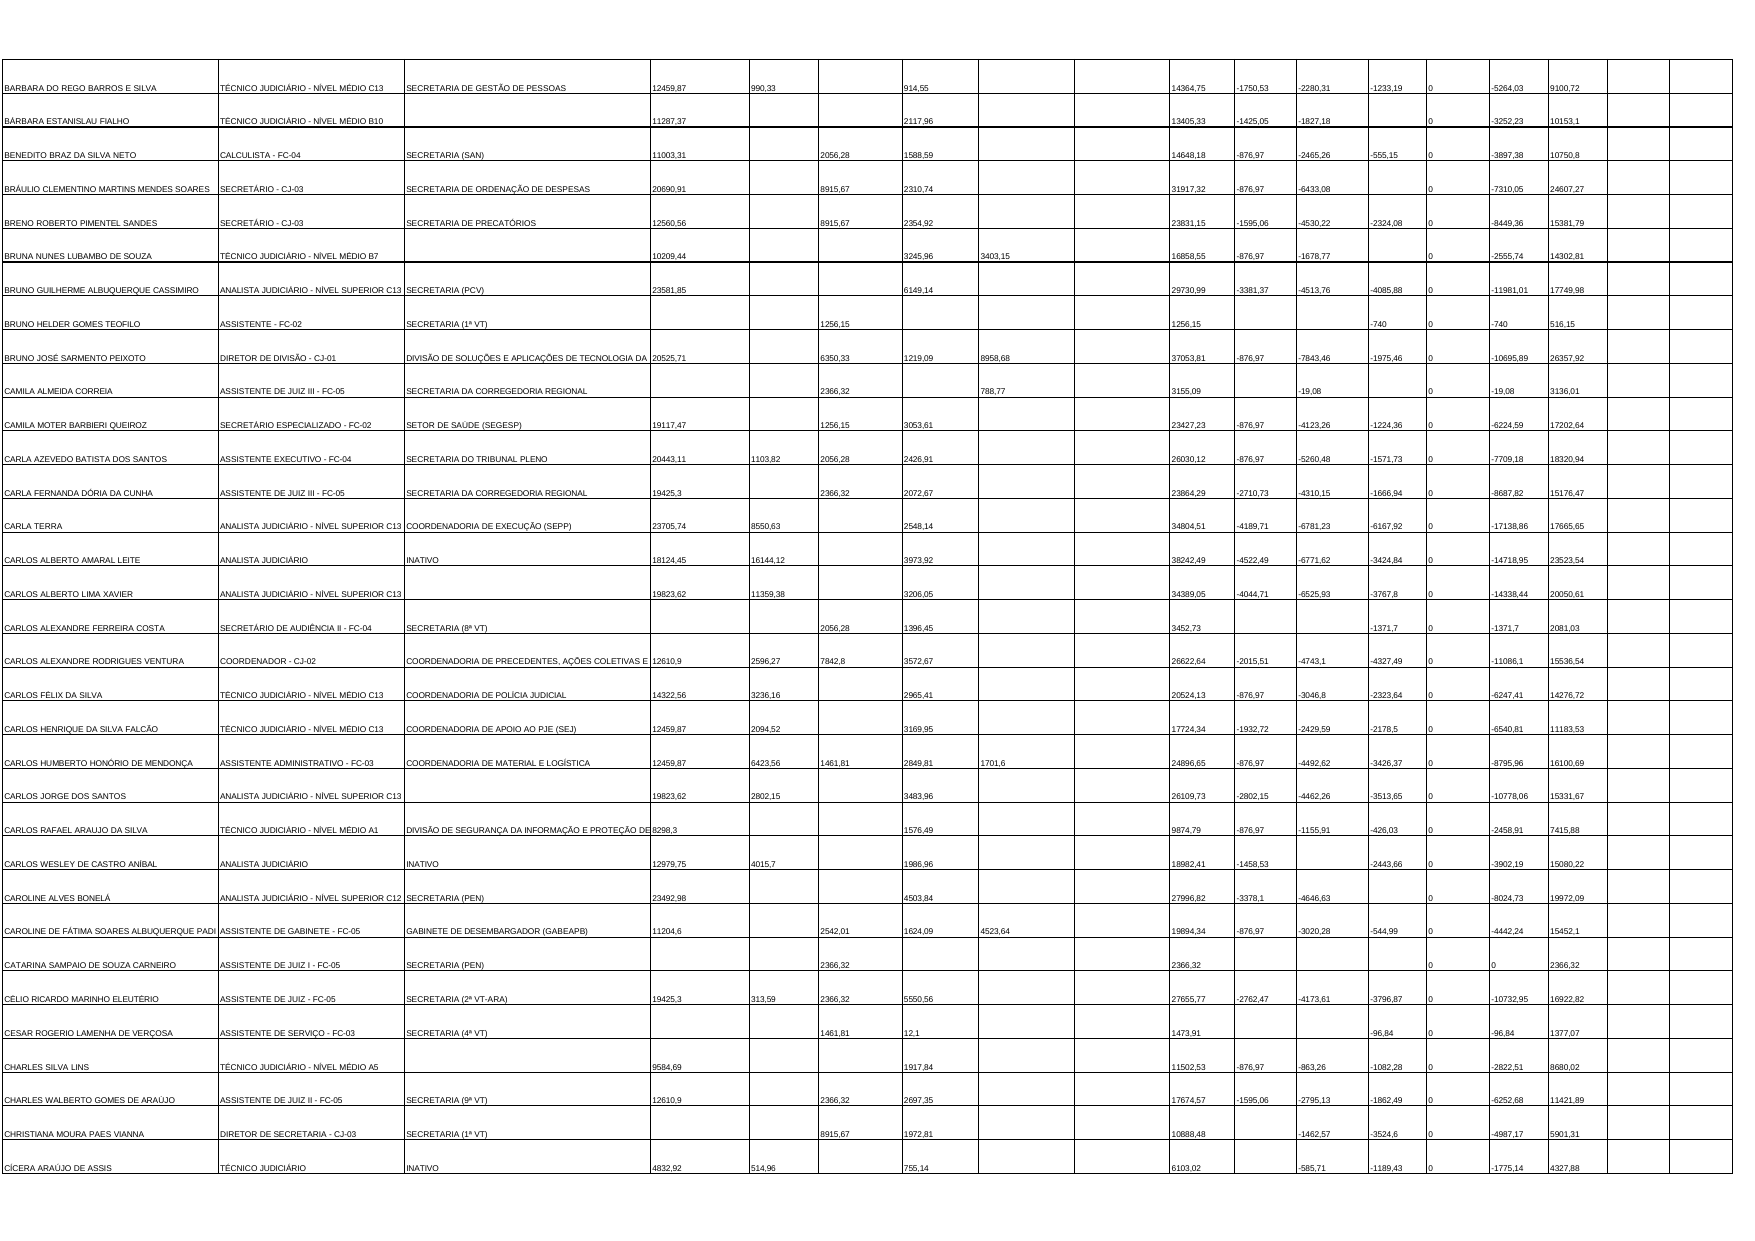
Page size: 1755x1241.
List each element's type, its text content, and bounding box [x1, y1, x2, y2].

table_cell [979, 566, 1074, 599]
table_cell ANALISTA JUDICIÁRIO [219, 533, 404, 565]
table_cell [1075, 904, 1169, 937]
table_cell [1608, 330, 1669, 363]
table_cell 3053,61 [903, 398, 978, 430]
table_cell -426,03 [1369, 803, 1426, 835]
table_cell -6525,93 [1297, 566, 1368, 599]
table_cell TÉCNICO JUDICIÁRIO - NÍVEL MÉDIO C13 [219, 668, 404, 700]
table_cell -6252,68 [1490, 1073, 1548, 1105]
table_cell 6149,14 [903, 263, 978, 295]
table_cell [1670, 735, 1732, 768]
table_cell ASSISTENTE DE GABINETE - FC-05 [219, 904, 404, 937]
table_cell -4123,26 [1297, 398, 1368, 430]
table_cell [1608, 701, 1669, 734]
table_cell 11204,6 [651, 904, 749, 937]
table_cell [1670, 263, 1732, 295]
table_cell [651, 1106, 749, 1139]
table_header [1075, 60, 1169, 93]
table_cell [979, 600, 1074, 633]
table_cell [1670, 364, 1732, 397]
table_cell [1670, 1005, 1732, 1038]
table_cell 1461,81 [819, 1005, 902, 1038]
table_cell -6771,62 [1297, 533, 1368, 565]
table_cell 16858,55 [1170, 229, 1234, 261]
table_cell -2324,08 [1369, 195, 1426, 228]
table_cell CARLOS JORGE DOS SANTOS [3, 769, 218, 802]
table_cell [1670, 1140, 1732, 1173]
table_cell BRÁULIO CLEMENTINO MARTINS MENDES SOARES [3, 161, 218, 194]
table_cell SECRETARIA DO TRIBUNAL PLENO [405, 431, 650, 464]
table_cell -6167,92 [1369, 499, 1426, 532]
table_cell 2596,27 [750, 634, 818, 667]
table_cell -3424,84 [1369, 533, 1426, 565]
table_cell 1972,81 [903, 1106, 978, 1139]
table_cell -876,97 [1235, 904, 1296, 937]
table_cell -876,97 [1235, 735, 1296, 768]
table_cell 2056,28 [819, 431, 902, 464]
table_cell [979, 668, 1074, 700]
table_cell CARLOS RAFAEL ARAUJO DA SILVA [3, 803, 218, 835]
table_cell BRENO ROBERTO PIMENTEL SANDES [3, 195, 218, 228]
table_cell ANALISTA JUDICIÁRIO - NÍVEL SUPERIOR C13 [219, 263, 404, 295]
table_cell BENEDITO BRAZ DA SILVA NETO [3, 128, 218, 160]
table_cell -876,97 [1235, 398, 1296, 430]
table_cell 1473,91 [1170, 1005, 1234, 1038]
table_cell 9584,69 [651, 1039, 749, 1072]
table_cell -1155,91 [1297, 803, 1368, 835]
table_cell [979, 465, 1074, 498]
table_cell -1678,77 [1297, 229, 1368, 261]
table_cell -2710,73 [1235, 465, 1296, 498]
table_cell [819, 1039, 902, 1072]
table_cell [979, 431, 1074, 464]
table_cell TÉCNICO JUDICIÁRIO - NÍVEL MÉDIO B10 [219, 94, 404, 126]
table_cell [750, 465, 818, 498]
table_cell [405, 94, 650, 126]
table_cell 0 [1427, 364, 1489, 397]
table_cell [1670, 1039, 1732, 1072]
table_cell 0 [1427, 229, 1489, 261]
table_cell 2697,35 [903, 1073, 978, 1105]
table_cell 2056,28 [819, 128, 902, 160]
table_cell [1075, 1039, 1169, 1072]
table_cell -3524,6 [1369, 1106, 1426, 1139]
table_cell ANALISTA JUDICIÁRIO [219, 836, 404, 869]
table_cell CÍCERA ARAÚJO DE ASSIS [3, 1140, 218, 1173]
table_cell [1608, 1140, 1669, 1173]
table_cell [1670, 668, 1732, 700]
table_cell [1670, 533, 1732, 565]
table_cell [1075, 668, 1169, 700]
table_cell 0 [1427, 735, 1489, 768]
table_cell 20525,71 [651, 330, 749, 363]
table_cell -4085,88 [1369, 263, 1426, 295]
table_cell 10750,8 [1549, 128, 1607, 160]
table_cell [1369, 94, 1426, 126]
table_cell 0 [1427, 1005, 1489, 1038]
table_cell -2465,26 [1297, 128, 1368, 160]
table_cell [1075, 364, 1169, 397]
table_cell [819, 533, 902, 565]
table_cell [1075, 634, 1169, 667]
table_cell 8915,67 [819, 161, 902, 194]
table_cell 17724,34 [1170, 701, 1234, 734]
table_cell [1670, 769, 1732, 802]
table_cell 19823,62 [651, 566, 749, 599]
table_cell SECRETARIA DA CORREGEDORIA REGIONAL [405, 364, 650, 397]
table_cell -4189,71 [1235, 499, 1296, 532]
table_cell 788,77 [979, 364, 1074, 397]
table_cell 0 [1427, 533, 1489, 565]
table_header BARBARA DO REGO BARROS E SILVA [3, 60, 218, 93]
table_cell 23864,29 [1170, 465, 1234, 498]
table_cell 11502,53 [1170, 1039, 1234, 1072]
table_cell [1075, 701, 1169, 734]
table_cell 34389,05 [1170, 566, 1234, 599]
table_cell BÁRBARA ESTANISLAU FIALHO [3, 94, 218, 126]
table_cell 10153,1 [1549, 94, 1607, 126]
table_cell CATARINA SAMPAIO DE SOUZA CARNEIRO [3, 938, 218, 970]
table_cell COORDENADOR - CJ-02 [219, 634, 404, 667]
table_cell [750, 161, 818, 194]
table_cell 11359,38 [750, 566, 818, 599]
table_cell SECRETARIA DE PRECATÓRIOS [405, 195, 650, 228]
table_cell 12560,56 [651, 195, 749, 228]
table_cell CHARLES WALBERTO GOMES DE ARAÚJO [3, 1073, 218, 1105]
table_cell [405, 769, 650, 802]
table_cell [979, 296, 1074, 329]
table_cell [1075, 263, 1169, 295]
table_cell 20050,61 [1549, 566, 1607, 599]
table_cell [405, 1039, 650, 1072]
table_cell 4503,84 [903, 870, 978, 903]
table_header -1750,53 [1235, 60, 1296, 93]
table_cell CARLA FERNANDA DÓRIA DA CUNHA [3, 465, 218, 498]
table_cell 5550,56 [903, 971, 978, 1004]
table_header -1233,19 [1369, 60, 1426, 93]
table_cell 27996,82 [1170, 870, 1234, 903]
table_cell 8958,68 [979, 330, 1074, 363]
table_cell -10732,95 [1490, 971, 1548, 1004]
table_cell 516,15 [1549, 296, 1607, 329]
table_cell [1608, 296, 1669, 329]
table_cell [1608, 769, 1669, 802]
table_cell ASSISTENTE - FC-02 [219, 296, 404, 329]
table_cell 17202,64 [1549, 398, 1607, 430]
table_header [1670, 60, 1732, 93]
table_cell [979, 870, 1074, 903]
table_cell [1608, 634, 1669, 667]
table_cell CHRISTIANA MOURA PAES VIANNA [3, 1106, 218, 1139]
table_cell 0 [1427, 296, 1489, 329]
table_cell CÉLIO RICARDO MARINHO ELEUTÉRIO [3, 971, 218, 1004]
table_cell [819, 229, 902, 261]
table_cell 26109,73 [1170, 769, 1234, 802]
table_cell 12,1 [903, 1005, 978, 1038]
table_cell -740 [1490, 296, 1548, 329]
table_cell TÉCNICO JUDICIÁRIO - NÍVEL MÉDIO A5 [219, 1039, 404, 1072]
table_header 12459,87 [651, 60, 749, 93]
table_cell 17749,98 [1549, 263, 1607, 295]
table_cell [750, 938, 818, 970]
table_cell [750, 94, 818, 126]
table_cell CARLA TERRA [3, 499, 218, 532]
table_cell 0 [1427, 836, 1489, 869]
table_cell [1075, 229, 1169, 261]
table_cell 8915,67 [819, 195, 902, 228]
table_cell [651, 938, 749, 970]
table_cell 2354,92 [903, 195, 978, 228]
table_cell -2762,47 [1235, 971, 1296, 1004]
table_cell -4462,26 [1297, 769, 1368, 802]
table_cell 0 [1427, 803, 1489, 835]
table_cell 18320,94 [1549, 431, 1607, 464]
table_cell -555,15 [1369, 128, 1426, 160]
table_cell 0 [1427, 128, 1489, 160]
table_cell -96,84 [1369, 1005, 1426, 1038]
table_cell 0 [1427, 769, 1489, 802]
table_cell INATIVO [405, 1140, 650, 1173]
table_cell -3381,37 [1235, 263, 1296, 295]
table_cell -2555,74 [1490, 229, 1548, 261]
table_cell [1608, 1073, 1669, 1105]
table_cell -1932,72 [1235, 701, 1296, 734]
table_cell [979, 1106, 1074, 1139]
table_cell 2366,32 [1170, 938, 1234, 970]
table_cell [979, 128, 1074, 160]
table_cell 20690,91 [651, 161, 749, 194]
table_cell -1082,28 [1369, 1039, 1426, 1072]
table_cell 313,59 [750, 971, 818, 1004]
table_cell 3245,96 [903, 229, 978, 261]
table_cell -96,84 [1490, 1005, 1548, 1038]
table_cell [979, 94, 1074, 126]
table_cell [750, 1073, 818, 1105]
table_cell 2426,91 [903, 431, 978, 464]
table_cell COORDENADORIA DE PRECEDENTES, AÇÕES COLETIVAS E [405, 634, 650, 667]
table_cell -2795,13 [1297, 1073, 1368, 1105]
table_cell -6433,08 [1297, 161, 1368, 194]
table_cell [1670, 431, 1732, 464]
table_cell [750, 128, 818, 160]
table_cell [405, 229, 650, 261]
table_cell 3572,67 [903, 634, 978, 667]
table_cell [1608, 499, 1669, 532]
table_cell [1075, 94, 1169, 126]
table_cell 0 [1427, 938, 1489, 970]
table_cell [1670, 803, 1732, 835]
table_cell [1075, 431, 1169, 464]
table_cell [1369, 161, 1426, 194]
table_cell 3452,73 [1170, 600, 1234, 633]
table_cell [1608, 870, 1669, 903]
table_cell SECRETARIA (4ª VT) [405, 1005, 650, 1038]
table_cell 1986,96 [903, 836, 978, 869]
table_cell [819, 836, 902, 869]
table_cell [1235, 938, 1296, 970]
table_cell [1670, 904, 1732, 937]
table_cell -3252,23 [1490, 94, 1548, 126]
table_cell 7842,8 [819, 634, 902, 667]
table_cell [1608, 668, 1669, 700]
table_cell CARLOS HUMBERTO HONÓRIO DE MENDONÇA [3, 735, 218, 768]
table_cell 2366,32 [819, 1073, 902, 1105]
table_cell 16100,69 [1549, 735, 1607, 768]
table_cell ASSISTENTE EXECUTIVO - FC-04 [219, 431, 404, 464]
table_cell CARLOS WESLEY DE CASTRO ANÍBAL [3, 836, 218, 869]
table_cell ANALISTA JUDICIÁRIO - NÍVEL SUPERIOR C12 [219, 870, 404, 903]
table_cell 0 [1427, 971, 1489, 1004]
table_cell -3426,37 [1369, 735, 1426, 768]
table_cell [1608, 161, 1669, 194]
table_cell 24896,65 [1170, 735, 1234, 768]
table_cell -585,71 [1297, 1140, 1368, 1173]
table_cell [1608, 195, 1669, 228]
table_cell ASSISTENTE DE JUIZ - FC-05 [219, 971, 404, 1004]
table_cell CHARLES SILVA LINS [3, 1039, 218, 1072]
table_cell 3136,01 [1549, 364, 1607, 397]
table_cell -876,97 [1235, 229, 1296, 261]
table_cell 3206,05 [903, 566, 978, 599]
table_cell -1462,57 [1297, 1106, 1368, 1139]
table_cell 11421,89 [1549, 1073, 1607, 1105]
table_cell [819, 769, 902, 802]
table_cell [979, 803, 1074, 835]
table_cell [1670, 398, 1732, 430]
table_cell -3796,87 [1369, 971, 1426, 1004]
table_cell BRUNO JOSÉ SARMENTO PEIXOTO [3, 330, 218, 363]
table_cell 3236,16 [750, 668, 818, 700]
table_cell [1235, 1005, 1296, 1038]
table_cell 15176,47 [1549, 465, 1607, 498]
table_cell -1571,73 [1369, 431, 1426, 464]
table_cell -876,97 [1235, 668, 1296, 700]
table_cell 2542,01 [819, 904, 902, 937]
table_cell 2366,32 [819, 971, 902, 1004]
table_cell [1075, 836, 1169, 869]
table_cell SECRETARIA (SAN) [405, 128, 650, 160]
table_cell [1075, 600, 1169, 633]
table_cell 34804,51 [1170, 499, 1234, 532]
table_cell [1297, 296, 1368, 329]
table_cell -2015,51 [1235, 634, 1296, 667]
table_cell ANALISTA JUDICIÁRIO - NÍVEL SUPERIOR C13 [219, 499, 404, 532]
table_cell TÉCNICO JUDICIÁRIO - NÍVEL MÉDIO B7 [219, 229, 404, 261]
table_cell [979, 195, 1074, 228]
table_header 990,33 [750, 60, 818, 93]
table_cell -1189,43 [1369, 1140, 1426, 1173]
table_cell CARLA AZEVEDO BATISTA DOS SANTOS [3, 431, 218, 464]
table_cell [1075, 1073, 1169, 1105]
table_cell 2548,14 [903, 499, 978, 532]
table_cell 7415,88 [1549, 803, 1607, 835]
table_cell ASSISTENTE DE JUIZ III - FC-05 [219, 465, 404, 498]
table_cell 19894,34 [1170, 904, 1234, 937]
table_cell 0 [1427, 330, 1489, 363]
table_cell 14276,72 [1549, 668, 1607, 700]
table_cell 37053,81 [1170, 330, 1234, 363]
table_header -2280,31 [1297, 60, 1368, 93]
table_cell [1075, 803, 1169, 835]
table_cell 8298,3 [651, 803, 749, 835]
table_cell -3020,28 [1297, 904, 1368, 937]
table_cell GABINETE DE DESEMBARGADOR (GABEAPB) [405, 904, 650, 937]
table_cell -4743,1 [1297, 634, 1368, 667]
table_cell 5901,31 [1549, 1106, 1607, 1139]
table_cell 11183,53 [1549, 701, 1607, 734]
table_cell -1775,14 [1490, 1140, 1548, 1173]
table_cell [979, 398, 1074, 430]
table_cell -11981,01 [1490, 263, 1548, 295]
table_cell [1608, 1106, 1669, 1139]
table_cell -14338,44 [1490, 566, 1548, 599]
table_cell 19425,3 [651, 465, 749, 498]
table_cell [1075, 1140, 1169, 1173]
table_cell 3403,15 [979, 229, 1074, 261]
table_cell -1371,7 [1369, 600, 1426, 633]
table_cell CARLOS ALEXANDRE FERREIRA COSTA [3, 600, 218, 633]
table_cell 1576,49 [903, 803, 978, 835]
table_cell 2366,32 [819, 465, 902, 498]
table_cell 15331,67 [1549, 769, 1607, 802]
table_cell [1670, 836, 1732, 869]
table_cell CARLOS HENRIQUE DA SILVA FALCÃO [3, 701, 218, 734]
table_cell -4530,22 [1297, 195, 1368, 228]
table_cell SECRETÁRIO - CJ-03 [219, 161, 404, 194]
table_cell SECRETARIA (PEN) [405, 938, 650, 970]
table_cell 26622,64 [1170, 634, 1234, 667]
table_cell 2117,96 [903, 94, 978, 126]
table_cell [1670, 229, 1732, 261]
table_cell [1608, 566, 1669, 599]
table_cell [979, 161, 1074, 194]
table_cell [1369, 938, 1426, 970]
table_cell TÉCNICO JUDICIÁRIO - NÍVEL MÉDIO A1 [219, 803, 404, 835]
table_cell 0 [1427, 701, 1489, 734]
table_cell 1377,07 [1549, 1005, 1607, 1038]
table_cell -19,08 [1297, 364, 1368, 397]
table_cell CAMILA MOTER BARBIERI QUEIROZ [3, 398, 218, 430]
table_cell COORDENADORIA DE POLÍCIA JUDICIAL [405, 668, 650, 700]
table_cell [1608, 398, 1669, 430]
table_cell -1595,06 [1235, 1073, 1296, 1105]
table_cell 1917,84 [903, 1039, 978, 1072]
table_cell SECRETARIA (8ª VT) [405, 600, 650, 633]
table_cell 1624,09 [903, 904, 978, 937]
table_cell -10695,89 [1490, 330, 1548, 363]
table_cell [819, 803, 902, 835]
table_cell [1075, 1005, 1169, 1038]
table_cell 0 [1427, 499, 1489, 532]
table_cell SECRETARIA (9ª VT) [405, 1073, 650, 1105]
table_cell [1075, 398, 1169, 430]
table_cell [1608, 938, 1669, 970]
table_cell [651, 364, 749, 397]
table_cell -3046,8 [1297, 668, 1368, 700]
table_cell SECRETÁRIO DE AUDIÊNCIA II - FC-04 [219, 600, 404, 633]
table_cell 11287,37 [651, 94, 749, 126]
table_cell [819, 1140, 902, 1173]
table_cell -876,97 [1235, 803, 1296, 835]
table_cell ANALISTA JUDICIÁRIO - NÍVEL SUPERIOR C13 [219, 566, 404, 599]
table_cell TÉCNICO JUDICIÁRIO [219, 1140, 404, 1173]
table_cell DIVISÃO DE SOLUÇÕES E APLICAÇÕES DE TECNOLOGIA DA [405, 330, 650, 363]
table_cell -6781,23 [1297, 499, 1368, 532]
table_cell 1701,6 [979, 735, 1074, 768]
table_cell 2802,15 [750, 769, 818, 802]
table_cell [1670, 128, 1732, 160]
table_cell -5260,48 [1297, 431, 1368, 464]
table_cell [1075, 465, 1169, 498]
table_cell -3378,1 [1235, 870, 1296, 903]
table_cell -4310,15 [1297, 465, 1368, 498]
table_cell 16144,12 [750, 533, 818, 565]
table_cell [1608, 431, 1669, 464]
table_cell 0 [1427, 398, 1489, 430]
table_cell -2178,5 [1369, 701, 1426, 734]
table_cell -3902,19 [1490, 836, 1548, 869]
table_cell 1256,15 [819, 398, 902, 430]
table_cell -1595,06 [1235, 195, 1296, 228]
table_cell CAROLINE ALVES BONELÁ [3, 870, 218, 903]
table_cell [1235, 1140, 1296, 1173]
table_cell [750, 364, 818, 397]
table_cell 16922,82 [1549, 971, 1607, 1004]
table_cell ASSISTENTE ADMINISTRATIVO - FC-03 [219, 735, 404, 768]
table_cell 13405,33 [1170, 94, 1234, 126]
table_cell [1235, 364, 1296, 397]
table_cell ASSISTENTE DE JUIZ I - FC-05 [219, 938, 404, 970]
table_cell 2849,81 [903, 735, 978, 768]
table_cell 8550,63 [750, 499, 818, 532]
table_cell [819, 263, 902, 295]
table_cell [1670, 465, 1732, 498]
table_cell [750, 870, 818, 903]
table_cell [979, 1073, 1074, 1105]
table_cell [819, 499, 902, 532]
table_cell -3767,8 [1369, 566, 1426, 599]
table_cell CARLOS ALBERTO AMARAL LEITE [3, 533, 218, 565]
table_cell [979, 1140, 1074, 1173]
table_cell 24607,27 [1549, 161, 1607, 194]
table_cell [750, 229, 818, 261]
table_cell 19972,09 [1549, 870, 1607, 903]
table_cell 0 [1427, 566, 1489, 599]
table_cell 0 [1490, 938, 1548, 970]
table_cell [1608, 128, 1669, 160]
table_cell 2310,74 [903, 161, 978, 194]
table_cell [750, 1005, 818, 1038]
table_cell [1608, 971, 1669, 1004]
table_cell [1670, 330, 1732, 363]
table_cell SETOR DE SAÚDE (SEGESP) [405, 398, 650, 430]
table_cell 19823,62 [651, 769, 749, 802]
table_cell 12979,75 [651, 836, 749, 869]
table_cell 2965,41 [903, 668, 978, 700]
table_cell 20524,13 [1170, 668, 1234, 700]
table_cell ANALISTA JUDICIÁRIO - NÍVEL SUPERIOR C13 [219, 769, 404, 802]
table_cell [1670, 971, 1732, 1004]
table_cell [1670, 1106, 1732, 1139]
table_cell 19117,47 [651, 398, 749, 430]
table_cell [903, 296, 978, 329]
table_cell [651, 1005, 749, 1038]
table_cell [1608, 465, 1669, 498]
table_cell 2056,28 [819, 600, 902, 633]
table_cell TÉCNICO JUDICIÁRIO - NÍVEL MÉDIO C13 [219, 701, 404, 734]
table_cell 4523,64 [979, 904, 1074, 937]
table_cell 0 [1427, 195, 1489, 228]
table_cell 4327,88 [1549, 1140, 1607, 1173]
table_cell -2443,66 [1369, 836, 1426, 869]
table_cell -2802,15 [1235, 769, 1296, 802]
table_cell -4044,71 [1235, 566, 1296, 599]
table_cell 0 [1427, 600, 1489, 633]
table_cell [651, 600, 749, 633]
table_cell 23427,23 [1170, 398, 1234, 430]
table_cell -1975,46 [1369, 330, 1426, 363]
table_cell 19425,3 [651, 971, 749, 1004]
table_cell 29730,99 [1170, 263, 1234, 295]
table_cell -4646,63 [1297, 870, 1368, 903]
table_cell 3483,96 [903, 769, 978, 802]
table_cell [1608, 94, 1669, 126]
table_cell INATIVO [405, 533, 650, 565]
table_cell DIRETOR DE DIVISÃO - CJ-01 [219, 330, 404, 363]
table_cell 2366,32 [819, 938, 902, 970]
table_cell -1458,53 [1235, 836, 1296, 869]
table_cell 2366,32 [819, 364, 902, 397]
table_cell 6423,56 [750, 735, 818, 768]
table_cell -2429,59 [1297, 701, 1368, 734]
table_cell 12610,9 [651, 1073, 749, 1105]
table_cell 0 [1427, 465, 1489, 498]
table_cell [1075, 533, 1169, 565]
table_cell [1075, 499, 1169, 532]
table_cell [979, 533, 1074, 565]
table_cell [1670, 94, 1732, 126]
table_cell [1075, 938, 1169, 970]
table_header TÉCNICO JUDICIÁRIO - NÍVEL MÉDIO C13 [219, 60, 404, 93]
table_cell 23831,15 [1170, 195, 1234, 228]
table_cell [1608, 735, 1669, 768]
table_cell [1235, 600, 1296, 633]
table_cell [750, 1106, 818, 1139]
table_cell -863,26 [1297, 1039, 1368, 1072]
table_cell [750, 1039, 818, 1072]
table_cell 2072,67 [903, 465, 978, 498]
table_cell [819, 701, 902, 734]
table_cell -4513,76 [1297, 263, 1368, 295]
table_cell -6540,81 [1490, 701, 1548, 734]
table_cell 1461,81 [819, 735, 902, 768]
table_cell 26030,12 [1170, 431, 1234, 464]
table_cell 15381,79 [1549, 195, 1607, 228]
table_cell [1297, 938, 1368, 970]
table_cell 9874,79 [1170, 803, 1234, 835]
table_cell -876,97 [1235, 161, 1296, 194]
table_cell BRUNO HELDER GOMES TEOFILO [3, 296, 218, 329]
table_cell [405, 566, 650, 599]
table_cell -8024,73 [1490, 870, 1548, 903]
table_cell [750, 330, 818, 363]
table_cell 0 [1427, 634, 1489, 667]
table_cell -2458,91 [1490, 803, 1548, 835]
table_cell -1425,05 [1235, 94, 1296, 126]
table_cell 1256,15 [819, 296, 902, 329]
table_cell 18124,45 [651, 533, 749, 565]
table_cell [979, 836, 1074, 869]
table_cell 12459,87 [651, 735, 749, 768]
table_cell [819, 668, 902, 700]
table_cell [1608, 364, 1669, 397]
table_header 914,55 [903, 60, 978, 93]
table_cell DIRETOR DE SECRETARIA - CJ-03 [219, 1106, 404, 1139]
table_cell 15452,1 [1549, 904, 1607, 937]
table_cell -7310,05 [1490, 161, 1548, 194]
table_cell [1670, 499, 1732, 532]
table_cell [1608, 904, 1669, 937]
table_cell [651, 296, 749, 329]
table_cell 11003,31 [651, 128, 749, 160]
table_cell -19,08 [1490, 364, 1548, 397]
table_cell [1075, 161, 1169, 194]
table_cell -740 [1369, 296, 1426, 329]
table_cell SECRETARIA (1ª VT) [405, 1106, 650, 1139]
table_cell 0 [1427, 263, 1489, 295]
table_cell CARLOS ALBERTO LIMA XAVIER [3, 566, 218, 599]
table_cell [750, 263, 818, 295]
table_cell 0 [1427, 870, 1489, 903]
table_cell COORDENADORIA DE EXECUÇÃO (SEPP) [405, 499, 650, 532]
table_cell [750, 296, 818, 329]
table_cell [1608, 803, 1669, 835]
table_cell [979, 1039, 1074, 1072]
table_cell [1075, 971, 1169, 1004]
table_cell INATIVO [405, 836, 650, 869]
table_cell [1075, 1106, 1169, 1139]
table_cell -876,97 [1235, 330, 1296, 363]
table_cell CARLOS ALEXANDRE RODRIGUES VENTURA [3, 634, 218, 667]
table_cell [750, 195, 818, 228]
table_cell 0 [1427, 161, 1489, 194]
table_cell [1608, 1005, 1669, 1038]
table_cell -1666,94 [1369, 465, 1426, 498]
table_cell -876,97 [1235, 431, 1296, 464]
table_cell -4522,49 [1235, 533, 1296, 565]
table_cell 4015,7 [750, 836, 818, 869]
table_cell 1219,09 [903, 330, 978, 363]
table_cell 1396,45 [903, 600, 978, 633]
table_cell 12610,9 [651, 634, 749, 667]
table_cell 3169,95 [903, 701, 978, 734]
table_cell [1075, 128, 1169, 160]
table_cell [979, 263, 1074, 295]
table_cell [1670, 296, 1732, 329]
table_cell [1670, 161, 1732, 194]
table_cell -544,99 [1369, 904, 1426, 937]
table_cell -2822,51 [1490, 1039, 1548, 1072]
table_cell SECRETARIA (2ª VT-ARA) [405, 971, 650, 1004]
table_cell [979, 499, 1074, 532]
table_cell 0 [1427, 94, 1489, 126]
table_cell -2323,64 [1369, 668, 1426, 700]
table_cell [1297, 600, 1368, 633]
table_cell 0 [1427, 1039, 1489, 1072]
table_header SECRETARIA DE GESTÃO DE PESSOAS [405, 60, 650, 93]
table_cell 14322,56 [651, 668, 749, 700]
table_cell [819, 94, 902, 126]
table_cell 38242,49 [1170, 533, 1234, 565]
table_cell SECRETARIA DE ORDENAÇÃO DE DESPESAS [405, 161, 650, 194]
table_cell [1670, 870, 1732, 903]
table_cell -4173,61 [1297, 971, 1368, 1004]
table_cell [750, 803, 818, 835]
table_cell -3513,65 [1369, 769, 1426, 802]
table_cell [1608, 263, 1669, 295]
table_cell -4327,49 [1369, 634, 1426, 667]
table_cell [903, 938, 978, 970]
table_cell 23581,85 [651, 263, 749, 295]
table_cell -4492,62 [1297, 735, 1368, 768]
table_cell BRUNA NUNES LUBAMBO DE SOUZA [3, 229, 218, 261]
table_cell [1670, 634, 1732, 667]
table_cell 514,96 [750, 1140, 818, 1173]
table_cell 17665,65 [1549, 499, 1607, 532]
table_cell 0 [1427, 1140, 1489, 1173]
table_header 0 [1427, 60, 1489, 93]
table_cell -8449,36 [1490, 195, 1548, 228]
table_cell 1588,59 [903, 128, 978, 160]
table_cell SECRETARIA DA CORREGEDORIA REGIONAL [405, 465, 650, 498]
table_cell 4832,92 [651, 1140, 749, 1173]
table_cell CARLOS FÉLIX DA SILVA [3, 668, 218, 700]
table_cell 0 [1427, 904, 1489, 937]
table_cell 27655,77 [1170, 971, 1234, 1004]
table_cell 755,14 [903, 1140, 978, 1173]
table_cell -876,97 [1235, 1039, 1296, 1072]
table_cell [1075, 296, 1169, 329]
table_cell -14718,95 [1490, 533, 1548, 565]
table_cell [1075, 195, 1169, 228]
table_cell -1827,18 [1297, 94, 1368, 126]
table_cell [1075, 769, 1169, 802]
table_cell 0 [1427, 431, 1489, 464]
table_cell -4987,17 [1490, 1106, 1548, 1139]
table_cell 6103,02 [1170, 1140, 1234, 1173]
table_header 9100,72 [1549, 60, 1607, 93]
table_cell [1369, 364, 1426, 397]
table_header -5264,03 [1490, 60, 1548, 93]
table_cell 20443,11 [651, 431, 749, 464]
table_cell [979, 634, 1074, 667]
table_cell [979, 701, 1074, 734]
table_cell [1608, 229, 1669, 261]
table_cell [1235, 1106, 1296, 1139]
table_cell [1670, 600, 1732, 633]
table_cell [1075, 735, 1169, 768]
table_cell -10778,06 [1490, 769, 1548, 802]
table_header 14364,75 [1170, 60, 1234, 93]
table_cell 23523,54 [1549, 533, 1607, 565]
table_cell 3973,92 [903, 533, 978, 565]
table_cell 2081,03 [1549, 600, 1607, 633]
table_cell [1235, 296, 1296, 329]
table_cell 2094,52 [750, 701, 818, 734]
table_cell SECRETÁRIO - CJ-03 [219, 195, 404, 228]
table_cell 23705,74 [651, 499, 749, 532]
table_cell [750, 600, 818, 633]
table_header [1608, 60, 1669, 93]
table_header [819, 60, 902, 93]
table_cell [1670, 566, 1732, 599]
table_cell [1608, 533, 1669, 565]
table_cell SECRETÁRIO ESPECIALIZADO - FC-02 [219, 398, 404, 430]
table_cell 0 [1427, 668, 1489, 700]
table_header [979, 60, 1074, 93]
table_cell 1256,15 [1170, 296, 1234, 329]
table_cell -6224,59 [1490, 398, 1548, 430]
table_cell 1103,82 [750, 431, 818, 464]
table_cell SECRETARIA (1ª VT) [405, 296, 650, 329]
table_cell -11086,1 [1490, 634, 1548, 667]
table_cell 14302,81 [1549, 229, 1607, 261]
table_cell [1369, 229, 1426, 261]
table_cell CAMILA ALMEIDA CORREIA [3, 364, 218, 397]
table_cell -8687,82 [1490, 465, 1548, 498]
table_cell 2366,32 [1549, 938, 1607, 970]
table_cell CALCULISTA - FC-04 [219, 128, 404, 160]
table_cell COORDENADORIA DE APOIO AO PJE (SEJ) [405, 701, 650, 734]
table_cell [979, 938, 1074, 970]
table_cell [979, 1005, 1074, 1038]
table_cell [1297, 1005, 1368, 1038]
table_cell 15080,22 [1549, 836, 1607, 869]
table_cell 10209,44 [651, 229, 749, 261]
table_cell [1608, 836, 1669, 869]
table_cell [979, 971, 1074, 1004]
table_cell [903, 364, 978, 397]
table_cell 0 [1427, 1073, 1489, 1105]
table_cell COORDENADORIA DE MATERIAL E LOGÍSTICA [405, 735, 650, 768]
table_cell [1670, 1073, 1732, 1105]
table_cell 14648,18 [1170, 128, 1234, 160]
table_cell 12459,87 [651, 701, 749, 734]
table_cell -6247,41 [1490, 668, 1548, 700]
table_cell [750, 904, 818, 937]
table_cell 10888,48 [1170, 1106, 1234, 1139]
table_cell 17674,57 [1170, 1073, 1234, 1105]
table_cell 8680,02 [1549, 1039, 1607, 1072]
table_cell ASSISTENTE DE SERVIÇO - FC-03 [219, 1005, 404, 1038]
table_cell CESAR ROGERIO LAMENHA DE VERÇOSA [3, 1005, 218, 1038]
table_cell SECRETARIA (PCV) [405, 263, 650, 295]
table_cell -7709,18 [1490, 431, 1548, 464]
table_cell -7843,46 [1297, 330, 1368, 363]
table_cell -1224,36 [1369, 398, 1426, 430]
table_cell ASSISTENTE DE JUIZ II - FC-05 [219, 1073, 404, 1105]
table_cell [1670, 701, 1732, 734]
table_cell 8915,67 [819, 1106, 902, 1139]
table_cell 0 [1427, 1106, 1489, 1139]
table_cell [1608, 1039, 1669, 1072]
table_cell -3897,38 [1490, 128, 1548, 160]
table_cell [750, 398, 818, 430]
table_cell [1297, 836, 1368, 869]
table_cell 26357,92 [1549, 330, 1607, 363]
table_cell [1369, 870, 1426, 903]
table_cell -17138,86 [1490, 499, 1548, 532]
table_cell 23492,98 [651, 870, 749, 903]
table_cell -876,97 [1235, 128, 1296, 160]
table_cell DIVISÃO DE SEGURANÇA DA INFORMAÇÃO E PROTEÇÃO DE [405, 803, 650, 835]
table_cell 15536,54 [1549, 634, 1607, 667]
table_cell 6350,33 [819, 330, 902, 363]
table_cell -1371,7 [1490, 600, 1548, 633]
table_cell -4442,24 [1490, 904, 1548, 937]
table_cell CAROLINE DE FÁTIMA SOARES ALBUQUERQUE PADI [3, 904, 218, 937]
table_cell [1075, 870, 1169, 903]
table_cell SECRETARIA (PEN) [405, 870, 650, 903]
table_cell BRUNO GUILHERME ALBUQUERQUE CASSIMIRO [3, 263, 218, 295]
table_cell [819, 566, 902, 599]
table_cell [1075, 330, 1169, 363]
table_cell [1075, 566, 1169, 599]
table_cell 3155,09 [1170, 364, 1234, 397]
table_cell [819, 870, 902, 903]
table_cell [1670, 938, 1732, 970]
table_cell ASSISTENTE DE JUIZ III - FC-05 [219, 364, 404, 397]
table_cell [979, 769, 1074, 802]
table_cell 31917,32 [1170, 161, 1234, 194]
table_cell -8795,96 [1490, 735, 1548, 768]
table_cell [1670, 195, 1732, 228]
table_cell 18982,41 [1170, 836, 1234, 869]
table_cell -1862,49 [1369, 1073, 1426, 1105]
table_cell [1608, 600, 1669, 633]
